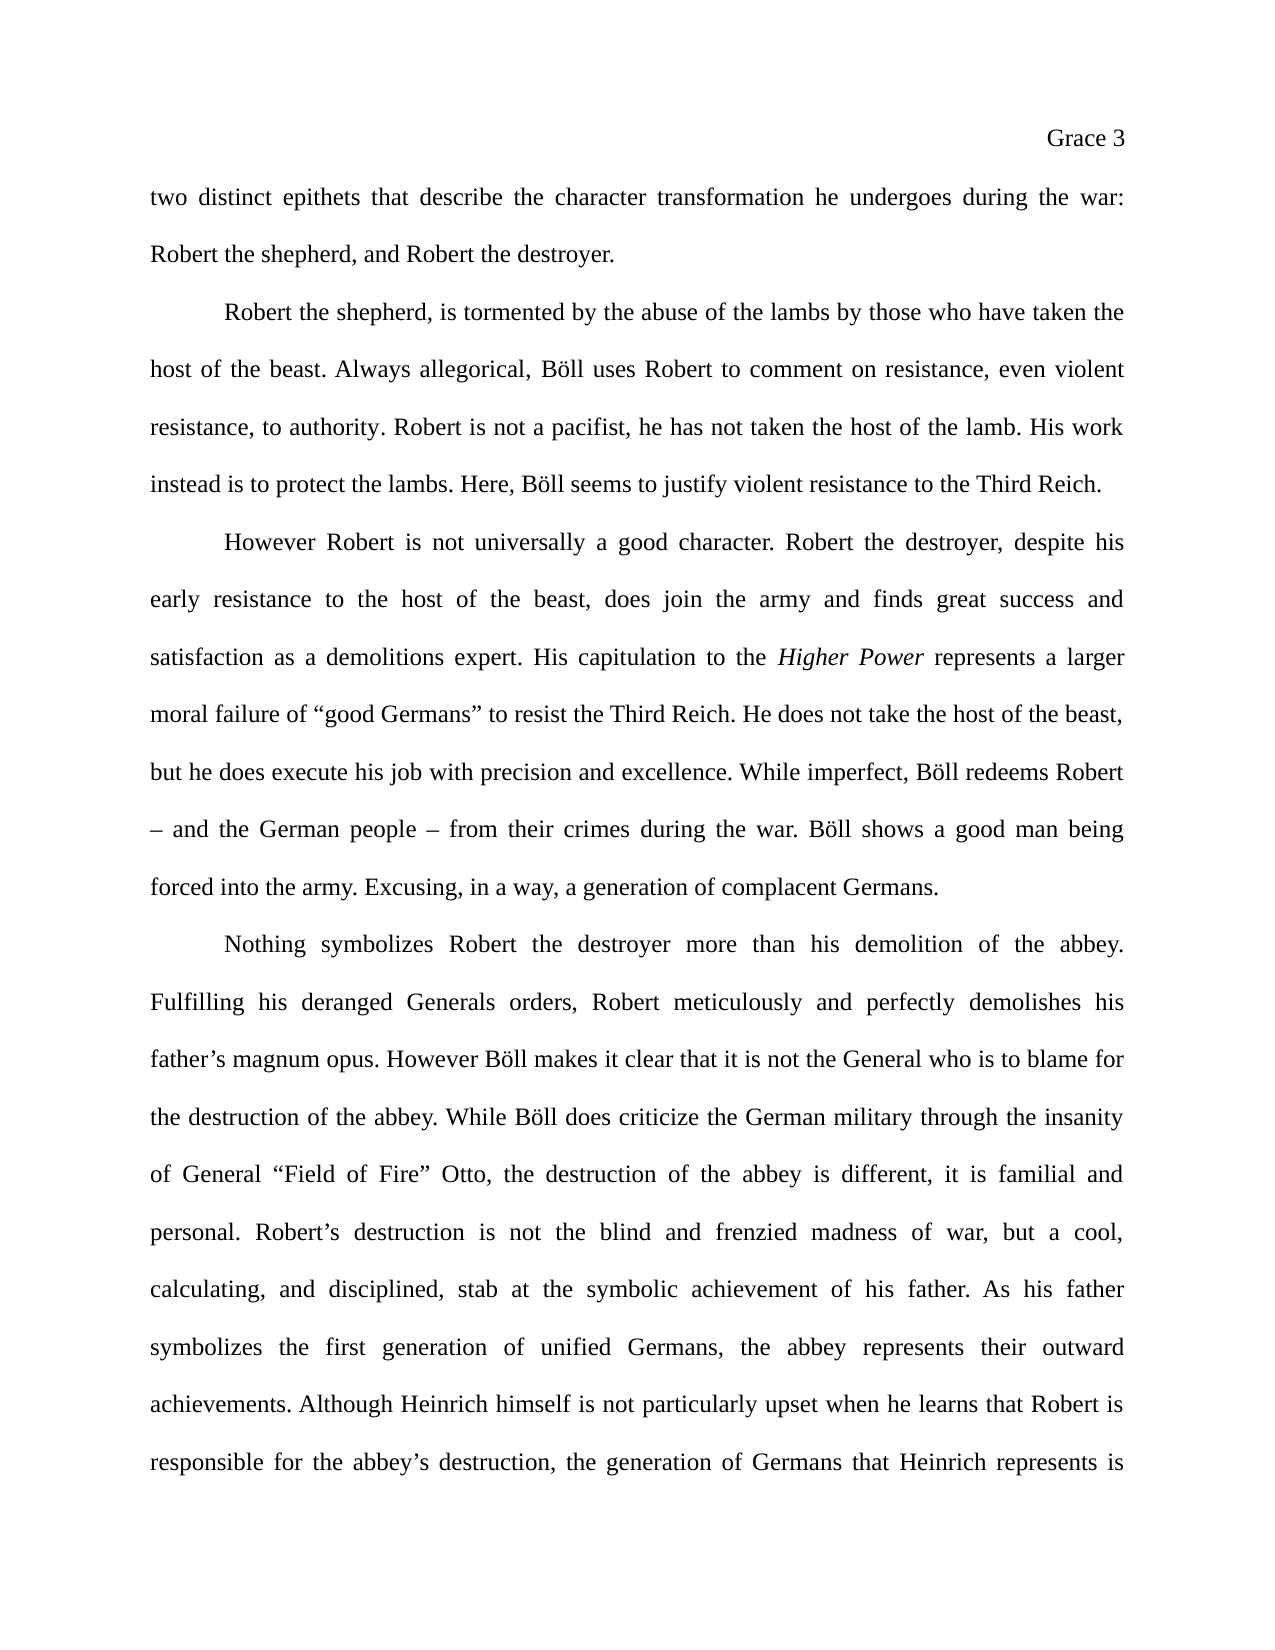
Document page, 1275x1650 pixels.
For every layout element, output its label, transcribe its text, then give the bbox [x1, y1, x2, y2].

text However Robert is not universally a good character. Robert the destroyer, despite his early resistance to the host of the beast, does join the army and finds great success and satisfaction as a demolitions expert. His capitulation to the Higher Power represents a larger moral failure of “good Germans” to resist the Third Reich. He does not take the host of the beast, but he does execute his job with precision and excellence. While imperfect, Böll redeems Robert – and the German people – from their crimes during the war. Böll shows a good man being forced into the army. Excusing, in a way, a generation of complacent Germans. [150, 527, 1125, 901]
text Nothing symbolizes Robert the destroyer more than his demolition of the abbey. Fulfilling his deranged Generals orders, Robert meticulously and perfectly demolishes his father’s magnum opus. However Böll makes it clear that it is not the General who is to blame for the destruction of the abbey. While Böll does criticize the German military through the insanity of General “Field of Fire” Otto, the destruction of the abbey is different, it is familial and personal. Robert’s destruction is not the blind and frenzied madness of war, but a cool, calculating, and disciplined, stab at the symbolic achievement of his father. As his father symbolizes the first generation of unified Germans, the abbey represents their outward achievements. Although Heinrich himself is not particularly upset when he learns that Robert is responsible for the abbey’s destruction, the generation of Germans that Heinrich represents is [150, 929, 1125, 1476]
text two distinct epithets that describe the character transformation he undergoes during the war: Robert the shepherd, and Robert the destroyer. [150, 182, 1125, 268]
text Robert the shepherd, is tormented by the abuse of the lambs by those who have taken the host of the beast. Always allegorical, Böll uses Robert to comment on resistance, even violent resistance, to authority. Robert is not a pacifist, he has not taken the host of the lamb. His work instead is to protect the lambs. Here, Böll seems to justify violent resistance to the Third Reich. [150, 297, 1125, 498]
